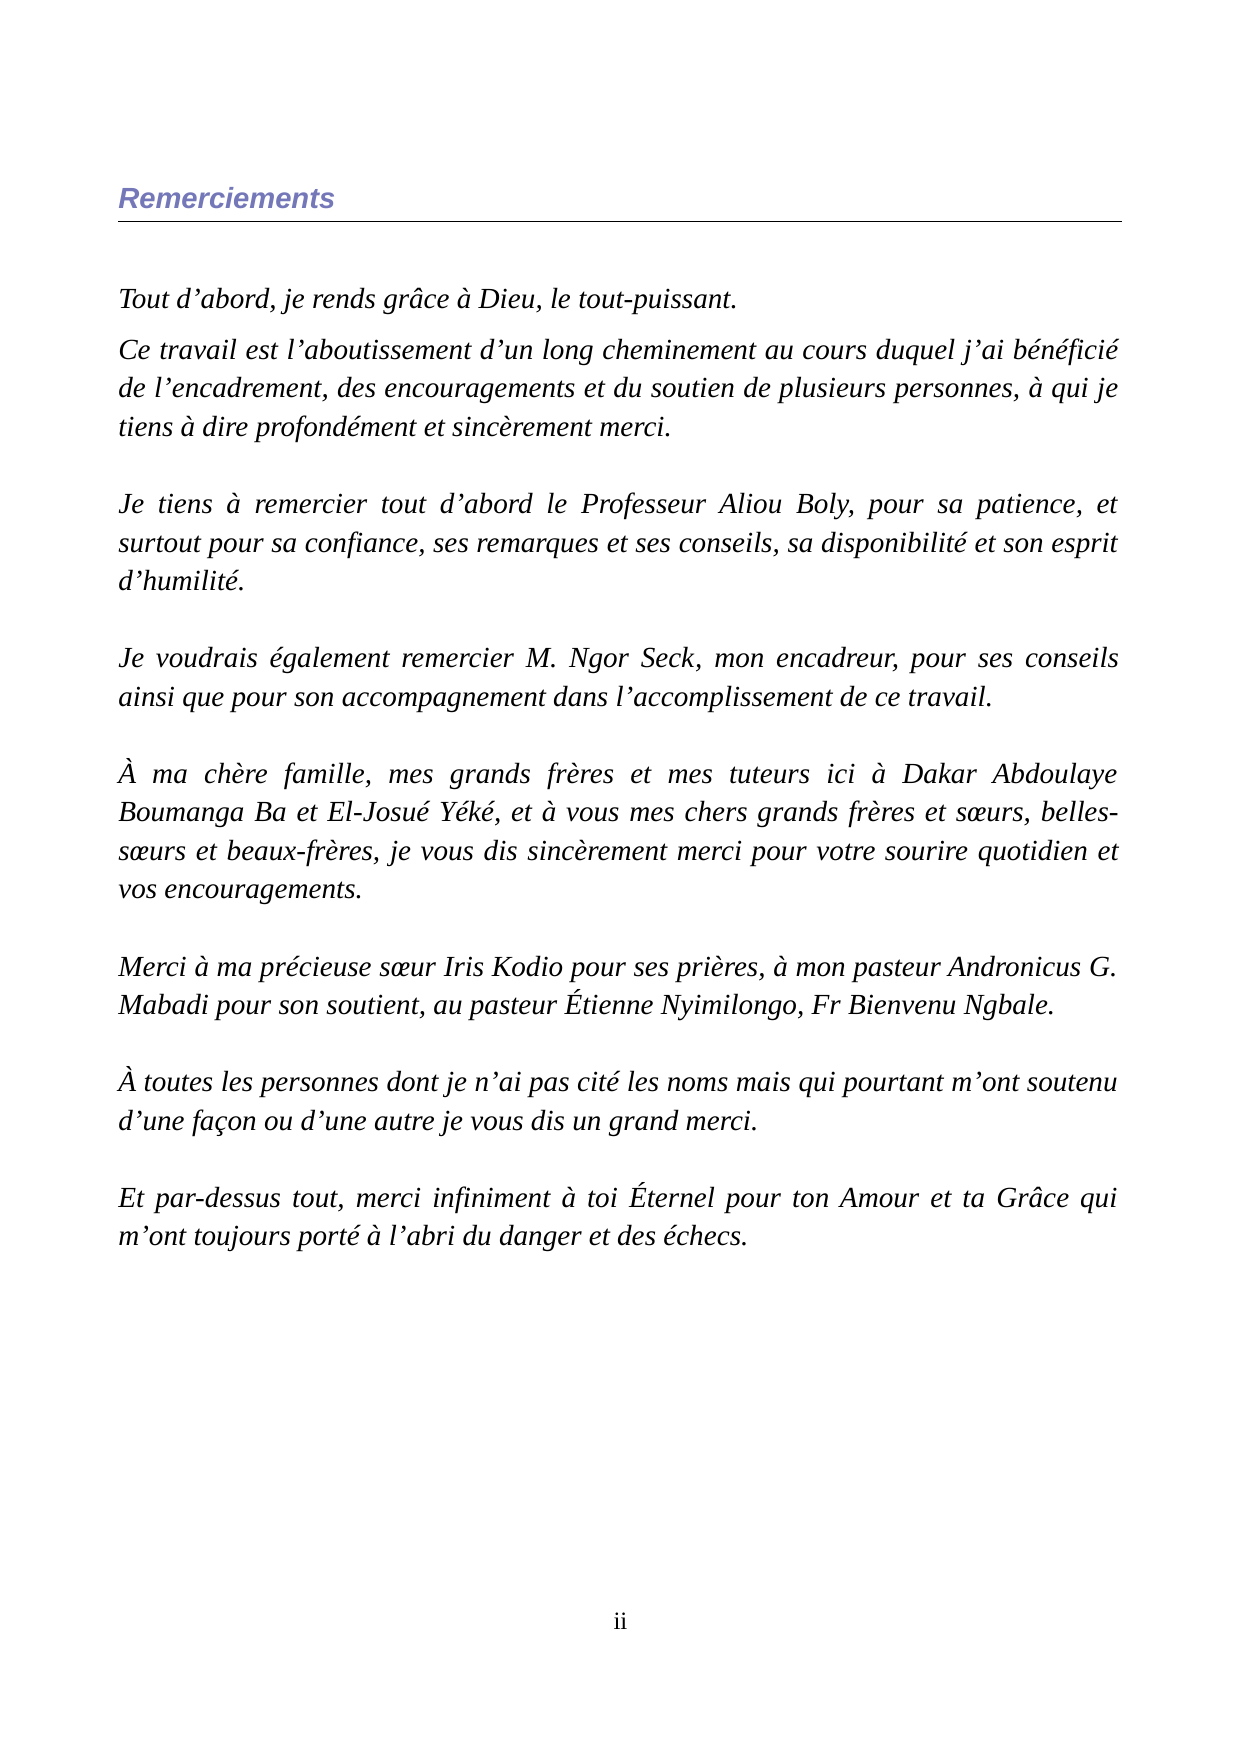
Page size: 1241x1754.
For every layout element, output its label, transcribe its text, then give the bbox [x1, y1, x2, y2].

text Merci à ma précieuse sœur Iris Kodio pour ses prières, à mon pasteur Andronicus G. Mabadi pour son soutient, au pasteur Étienne Nyimilongo, Fr Bienvenu Ngbale. [118, 949, 1122, 1021]
text Je tiens à remercier tout d’abord le Professeur Aliou Boly, pour sa patience, et surtout pour sa confiance, ses remarques et ses conseils, sa disponibilité et son esprit d’humilité. [118, 486, 1122, 597]
subtitle Remerciements [118, 173, 1122, 221]
text À ma chère famille, mes grands frères et mes tuteurs ici à Dakar Abdoulaye Boumanga Ba et El-Josué Yéké, et à vous mes chers grands frères et sœurs, belles-sœurs et beaux-frères, je vous dis sincèrement merci pour votre sourire quotidien et vos encouragements. [118, 756, 1122, 905]
text Ce travail est l’aboutissement d’un long cheminement au cours duquel j’ai bénéficié de l’encadrement, des encouragements et du soutien de plusieurs personnes, à qui je tiens à dire profondément et sincèrement merci. [118, 332, 1122, 442]
text Et par-dessus tout, merci infiniment à toi Éternel pour ton Amour et ta Grâce qui m’ont toujours porté à l’abri du danger et des échecs. [118, 1180, 1122, 1252]
text Tout d’abord, je rends grâce à Dieu, le tout-puissant. [118, 281, 1122, 314]
text À toutes les personnes dont je n’ai pas cité les noms mais qui pourtant m’ont soutenu d’une façon ou d’une autre je vous dis un grand merci. [118, 1064, 1122, 1136]
text Je voudrais également remercier M. Ngor Seck, mon encadreur, pour ses conseils ainsi que pour son accompagnement dans l’accomplissement de ce travail. [118, 640, 1122, 712]
